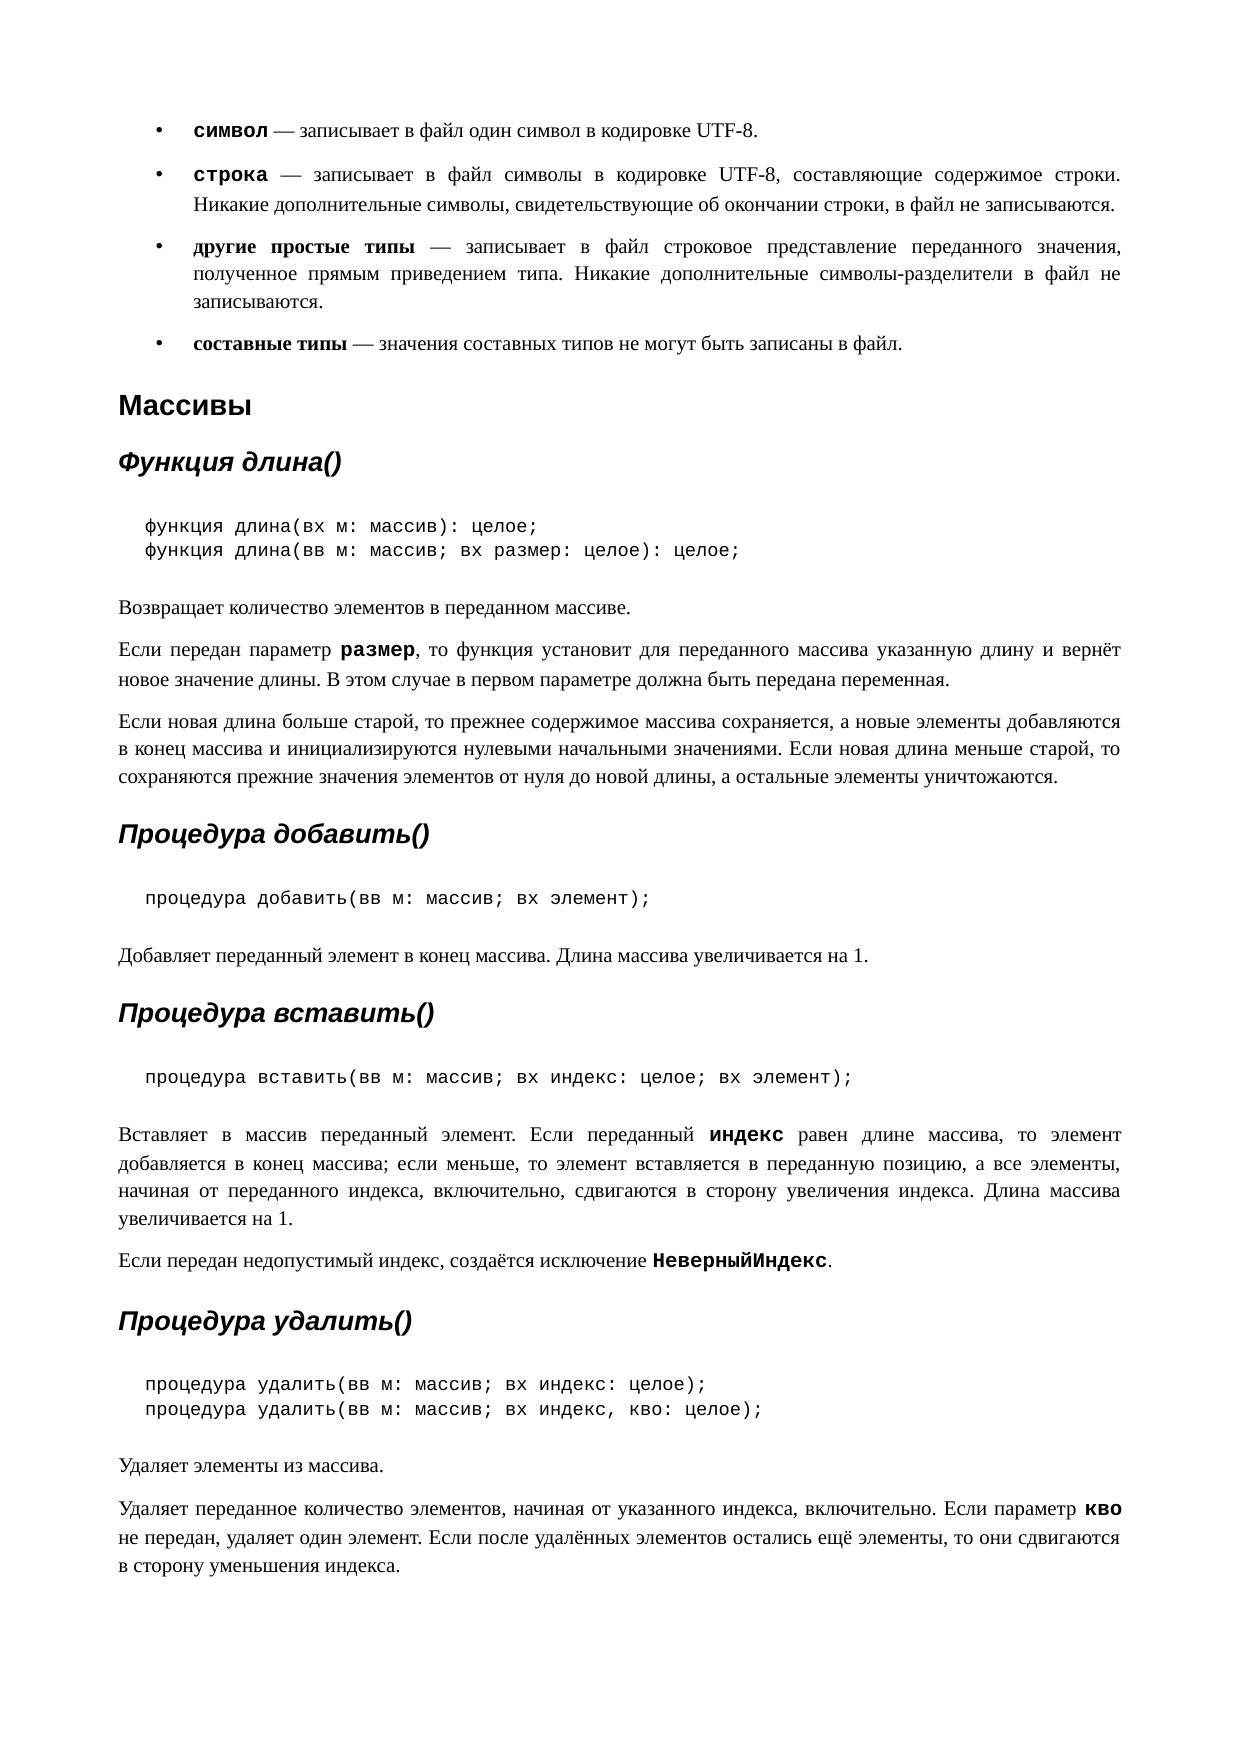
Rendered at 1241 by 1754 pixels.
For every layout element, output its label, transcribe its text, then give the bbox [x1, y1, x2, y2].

text процедура добавить(вв м: массив; вх элемент); [136, 880, 1104, 919]
subtitle Процедура добавить() [118, 818, 1122, 850]
text Удаляет элементы из массива. [118, 1453, 1122, 1477]
list другие простые типы — записывает в файл строковое представление переданного значения, полученное прямым приведением типа. Никакие дополнительные символы-разделители в файл не записываются. [156, 234, 1122, 313]
text процедура удалить(вв м: массив; вх индекс, кво: целое); [136, 1391, 1104, 1430]
list символ — записывает в файл один символ в кодировке UTF-8. [156, 118, 1122, 144]
text Вставляет в массив переданный элемент. Если переданный индекс равен длине массива, то элемент добавляется в конец массива; если меньше, то элемент вставляется в переданную позицию, а все элементы, начиная от переданного индекса, включительно, сдвигаются в сторону увеличения индекса. Длина массива увеличивается на 1. [118, 1122, 1122, 1230]
subtitle Функция длина() [118, 446, 1122, 478]
text Возвращает количество элементов в переданном массиве. [118, 595, 1122, 619]
text Если передан недопустимый индекс, создаётся исключение НеверныйИндекс. [118, 1248, 1122, 1274]
text Добавляет переданный элемент в конец массива. Длина массива увеличивается на 1. [118, 943, 1122, 967]
text функция длина(вх м: массив): целое; [136, 508, 1104, 532]
subtitle Массивы [118, 388, 1122, 421]
text функция длина(вв м: массив; вх размер: целое): целое; [136, 532, 1104, 571]
text Если новая длина больше старой, то прежнее содержимое массива сохраняется, а новые элементы добавляются в конец массива и инициализируются нулевыми начальными значениями. Если новая длина меньше старой, то сохраняются прежние значения элементов от нуля до новой длины, а остальные элементы уничтожаются. [118, 709, 1122, 788]
text Удаляет переданное количество элементов, начиная от указанного индекса, включительно. Если параметр кво не передан, удаляет один элемент. Если после удалённых элементов остались ещё элементы, то они сдвигаются в сторону уменьшения индекса. [118, 1496, 1122, 1577]
text Если передан параметр размер, то функция установит для переданного массива указанную длину и вернёт новое значение длины. В этом случае в первом параметре должна быть передана переменная. [118, 637, 1122, 691]
text процедура вставить(вв м: массив; вх индекс: целое; вх элемент); [136, 1059, 1104, 1098]
subtitle Процедура вставить() [118, 997, 1122, 1029]
text процедура удалить(вв м: массив; вх индекс: целое); [136, 1366, 1104, 1391]
subtitle Процедура удалить() [118, 1305, 1122, 1336]
list строка — записывает в файл символы в кодировке UTF-8, составляющие содержимое строки. Никакие дополнительные символы, свидетельствующие об окончании строки, в файл не записываются. [156, 162, 1122, 216]
list составные типы — значения составных типов не могут быть записаны в файл. [156, 331, 1122, 355]
